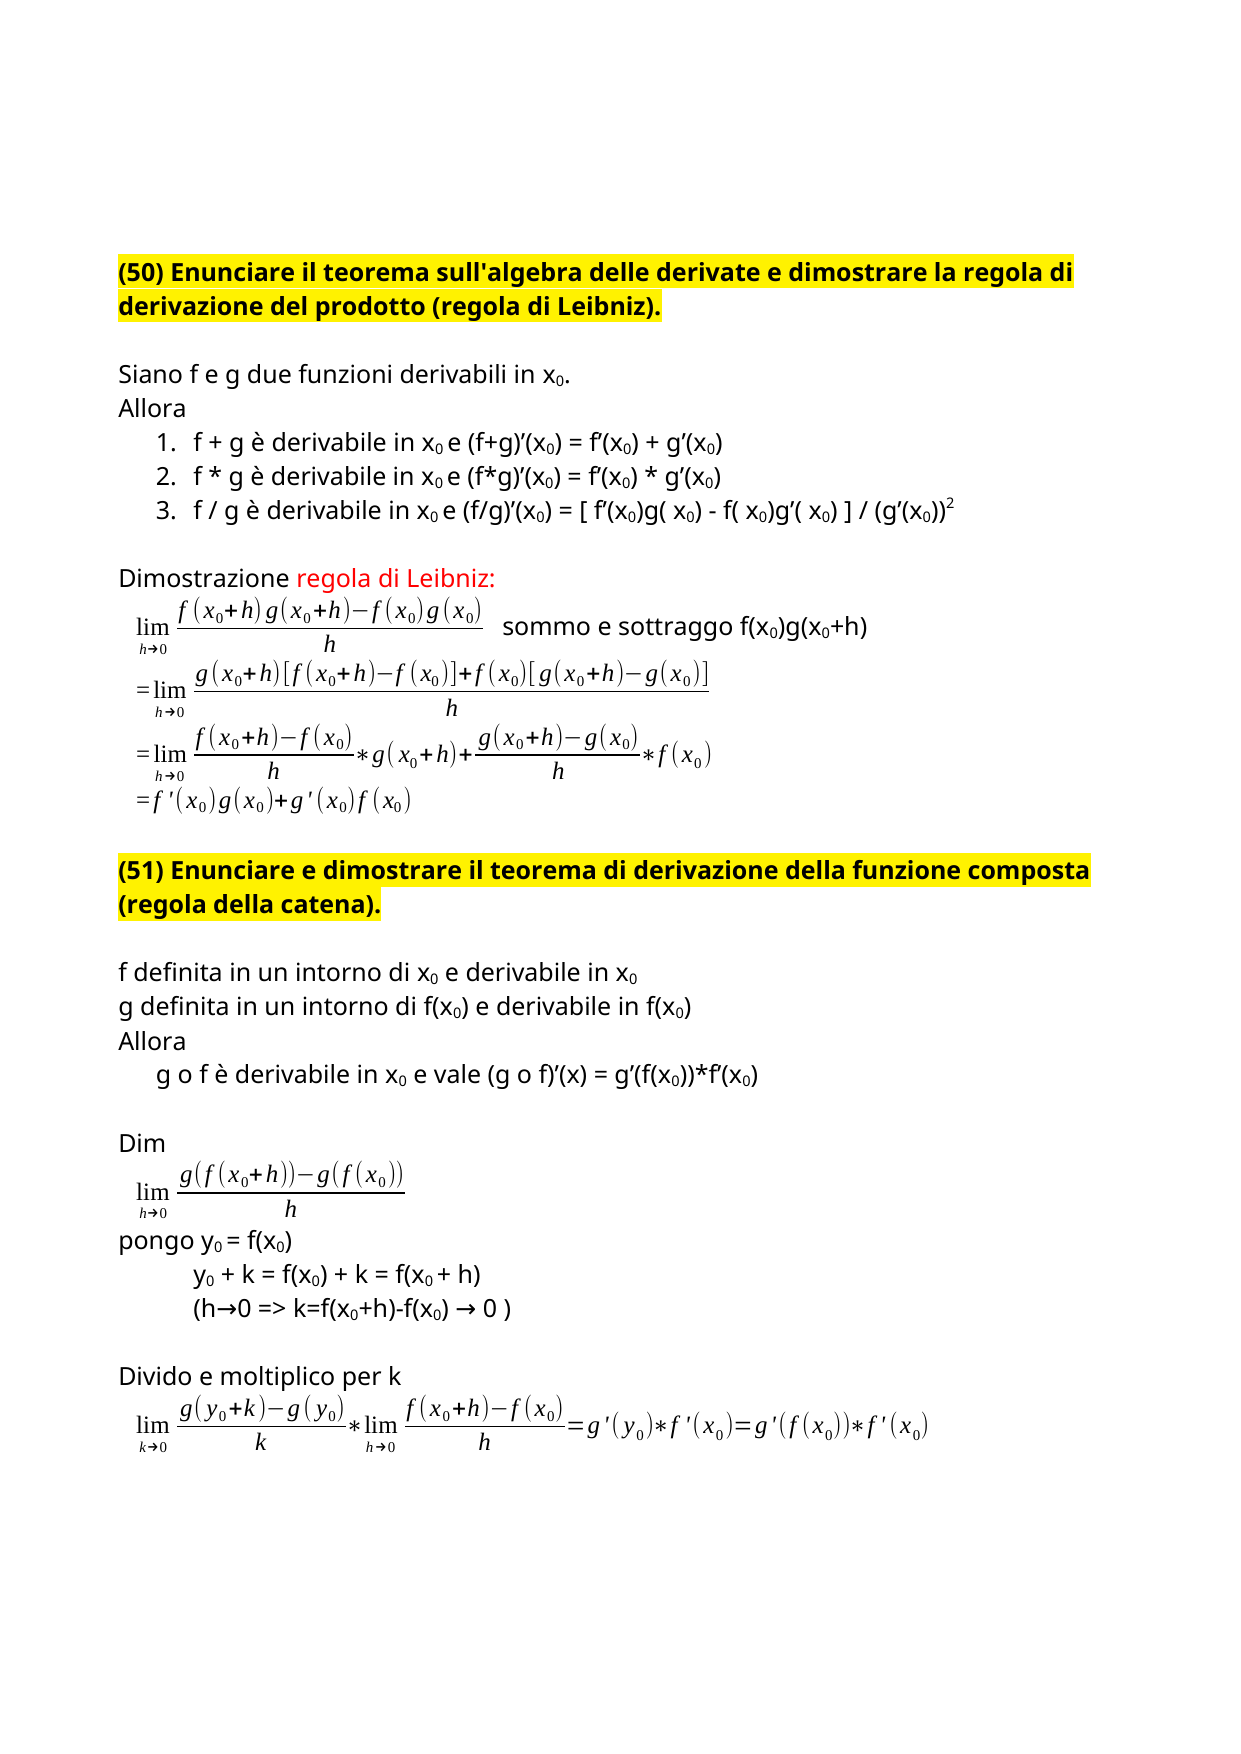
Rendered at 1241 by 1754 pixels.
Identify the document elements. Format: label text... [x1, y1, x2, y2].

text pongo y0 = f(x0) [118, 1223, 1122, 1257]
text g o f è derivabile in x0 e vale (g o f)’(x) = g’(f(x0))*f’(x0) [118, 1057, 1122, 1091]
text y0 + k = f(x0) + k = f(x0 + h) [118, 1257, 1122, 1291]
text f definita in un intorno di x0 e derivabile in x0 [118, 955, 1122, 989]
text g definita in un intorno di f(x0) e derivabile in f(x0) [118, 989, 1122, 1023]
text sommo e sottraggo f(x0)g(x0+h) [118, 595, 1122, 658]
text Dim [118, 1125, 1122, 1159]
text (51) Enunciare e dimostrare il teorema di derivazione della funzione composta [118, 853, 1122, 887]
list f / g è derivabile in x0 e (f/g)’(x0) = [ f’(x0)g( x0) - f( x0)g’( x0) ] / (g’(x0))2 [156, 493, 1122, 527]
text Allora [118, 1023, 1122, 1057]
list f * g è derivabile in x0 e (f*g)’(x0) = f’(x0) * g’(x0) [156, 459, 1122, 493]
list f + g è derivabile in x0 e (f+g)’(x0) = f’(x0) + g’(x0) [156, 425, 1122, 459]
text (h→0 => k=f(x0+h)-f(x0) → 0 ) [118, 1291, 1122, 1325]
text Dimostrazione regola di Leibniz: [118, 561, 1122, 595]
text Allora [118, 391, 1122, 425]
text (regola della catena). [118, 887, 1122, 921]
text Divido e moltiplico per k [118, 1359, 1122, 1393]
text derivazione del prodotto (regola di Leibniz). [118, 288, 1122, 322]
text (50) Enunciare il teorema sull'algebra delle derivate e dimostrare la regola di [118, 254, 1122, 288]
text Siano f e g due funzioni derivabili in x0. [118, 357, 1122, 391]
